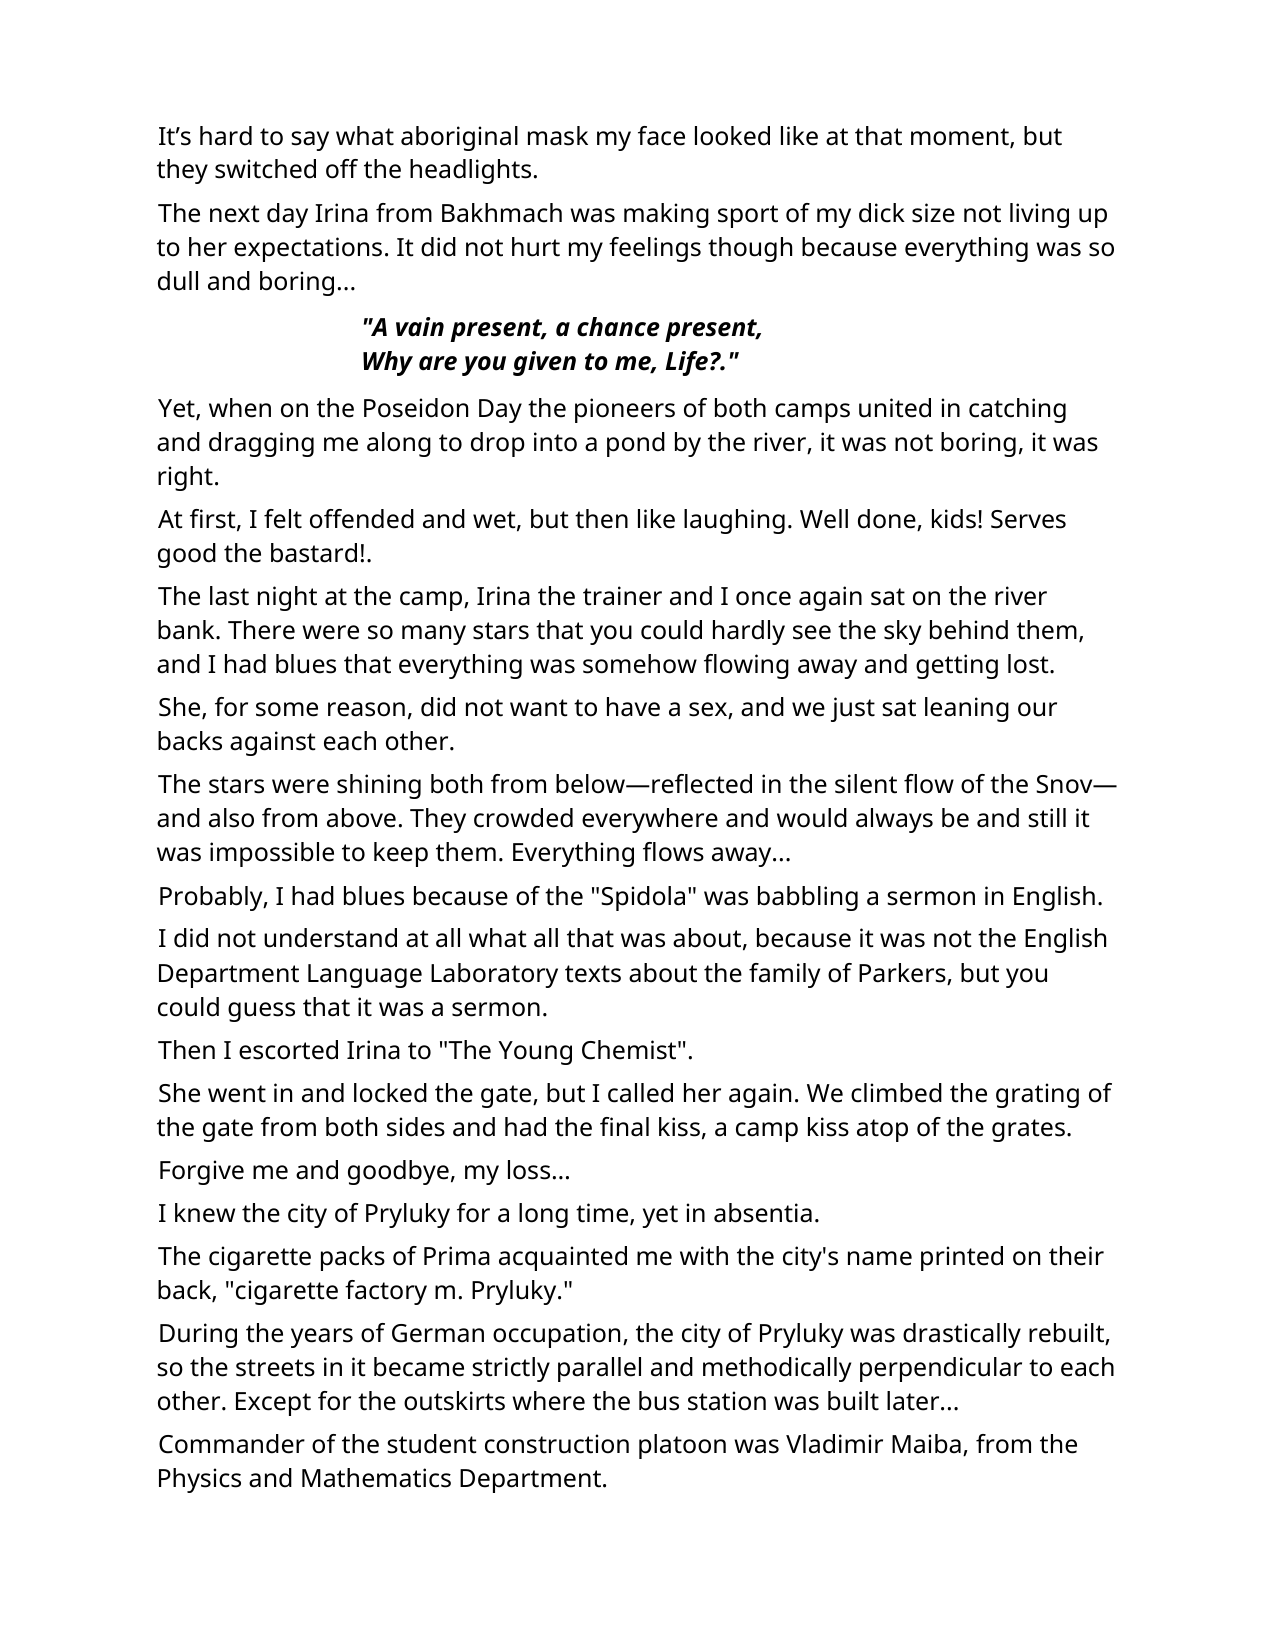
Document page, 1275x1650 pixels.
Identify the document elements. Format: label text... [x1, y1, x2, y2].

text The last night at the camp, Irina the trainer and I once again sat on the river bank. There were so many stars that you could hardly see the sky behind them, and I had blues that everything was somehow flowing away and getting lost. [156, 579, 1118, 681]
text At first, I felt offended and wet, but then like laughing. Well done, kids! Serves good the bastard!. [156, 502, 1118, 570]
text It’s hard to say what aboriginal mask my face looked like at that moment, but they switched off the headlights. [156, 118, 1118, 186]
text Probably, I had blues because of the "Spidola" was babbling a sermon in English. [156, 878, 1118, 912]
text Then I escorted Irina to "The Young Chemist". [156, 1032, 1118, 1066]
text The cigarette packs of Prima acquainted me with the city's name printed on their back, "cigarette factory m. Pryluky." [156, 1238, 1118, 1307]
text The next day Irina from Bakhmach was making sport of my dick size not living up to her expectations. It did not hurt my feelings though because everything was so dull and boring... [156, 195, 1118, 297]
text Why are you given to me, Life?." [286, 344, 1118, 378]
text During the years of German occupation, the city of Pryluky was drastically rebuilt, so the streets in it became strictly parallel and methodically perpendicular to each other. Except for the outskirts where the bus station was built later... [156, 1316, 1118, 1418]
text I did not understand at all what all that was about, because it was not the English Department Language Laboratory texts about the family of Parkers, but you could guess that it was a sermon. [156, 921, 1118, 1023]
text Yet, when on the Poseidon Day the pioneers of both camps united in catching and dragging me along to drop into a pond by the river, it was not boring, it was right. [156, 391, 1118, 493]
text I knew the city of Pryluky for a long time, yet in absentia. [156, 1195, 1118, 1229]
text Forgive me and goodbye, my loss… [156, 1152, 1118, 1186]
text "A vain present, a chance present, [286, 310, 1118, 344]
text She, for some reason, did not want to have a sex, and we just sat leaning our backs against each other. [156, 690, 1118, 758]
text The stars were shining both from below—reflected in the silent flow of the Snov—and also from above. They crowded everywhere and would always be and still it was impossible to keep them. Everything flows away... [156, 767, 1118, 869]
text She went in and locked the gate, but I called her again. We climbed the grating of the gate from both sides and had the final kiss, a camp kiss atop of the grates. [156, 1075, 1118, 1143]
text Commander of the student construction platoon was Vladimir Maiba, from the Physics and Mathematics Department. [156, 1427, 1118, 1495]
